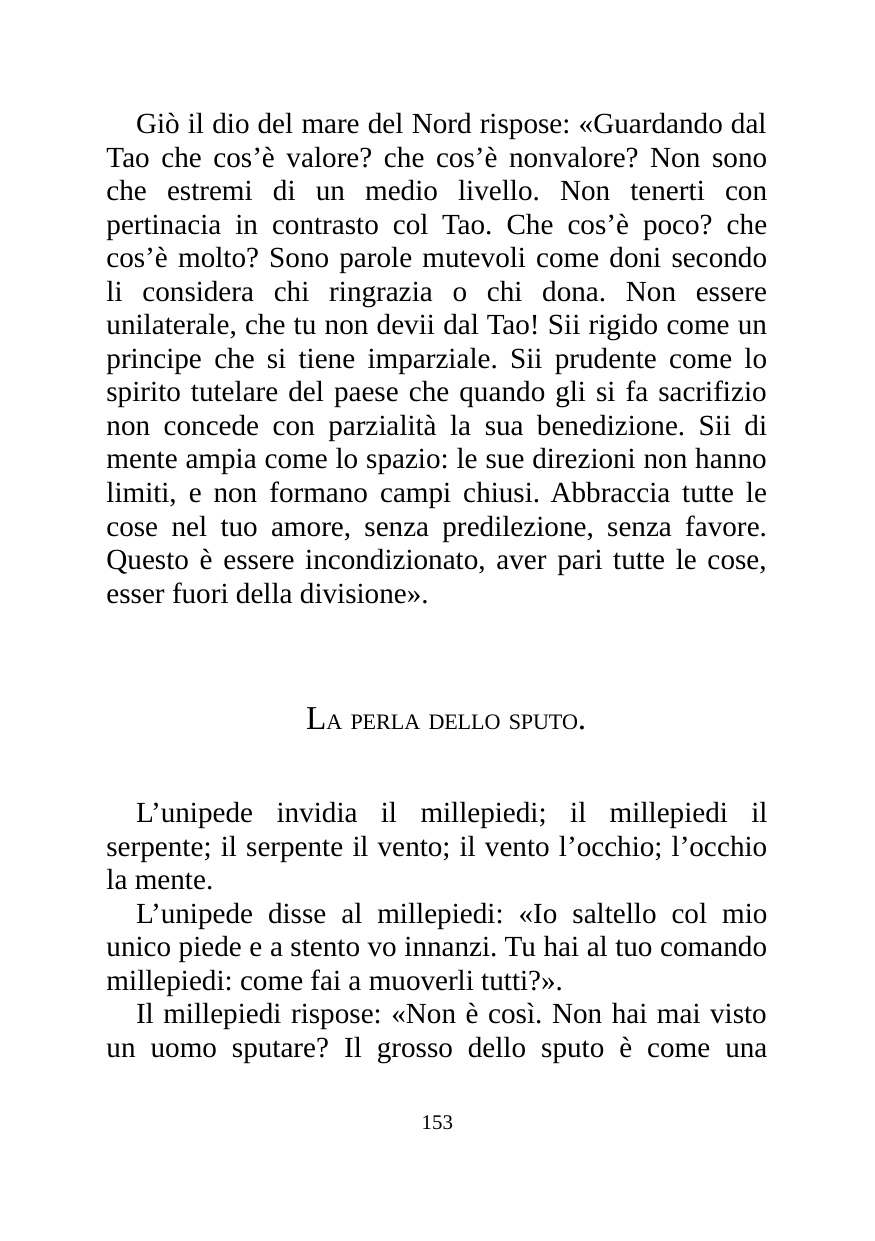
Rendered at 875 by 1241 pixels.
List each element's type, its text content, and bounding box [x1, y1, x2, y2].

text L’unipede invidia il millepiedi; il millepiedi il serpente; il serpente il vento; il vento l’occhio; l’occhio la mente. [106, 795, 768, 896]
text L’unipede disse al millepiedi: «Io saltello col mio unico piede e a stento vo innanzi. Tu hai al tuo comando millepiedi: come fai a muoverli tutti?». [106, 896, 768, 997]
subtitle La perla dello sputo. [124, 698, 768, 736]
text Il millepiedi rispose: «Non è così. Non hai mai visto un uomo sputare? Il grosso dello sputo è come una [106, 997, 768, 1064]
text Giò il dio del mare del Nord rispose: «Guardando dal Tao che cos’è valore? che cos’è nonvalore? Non sono che estremi di un medio livello. Non tenerti con pertinacia in contrasto col Tao. Che cos’è poco? che cos’è molto? Sono parole mutevoli come doni secondo li considera chi ringrazia o chi dona. Non essere unilaterale, che tu non devii dal Tao! Sii rigido come un principe che si tiene imparziale. Sii prudente come lo spirito tutelare del paese che quando gli si fa sacrifizio non concede con parzialità la sua benedizione. Sii di mente ampia come lo spazio: le sue direzioni non hanno limiti, e non formano campi chiusi. Abbraccia tutte le cose nel tuo amore, senza predilezione, senza favore. Questo è essere incondizionato, aver pari tutte le cose, esser fuori della divisione». [106, 106, 768, 609]
